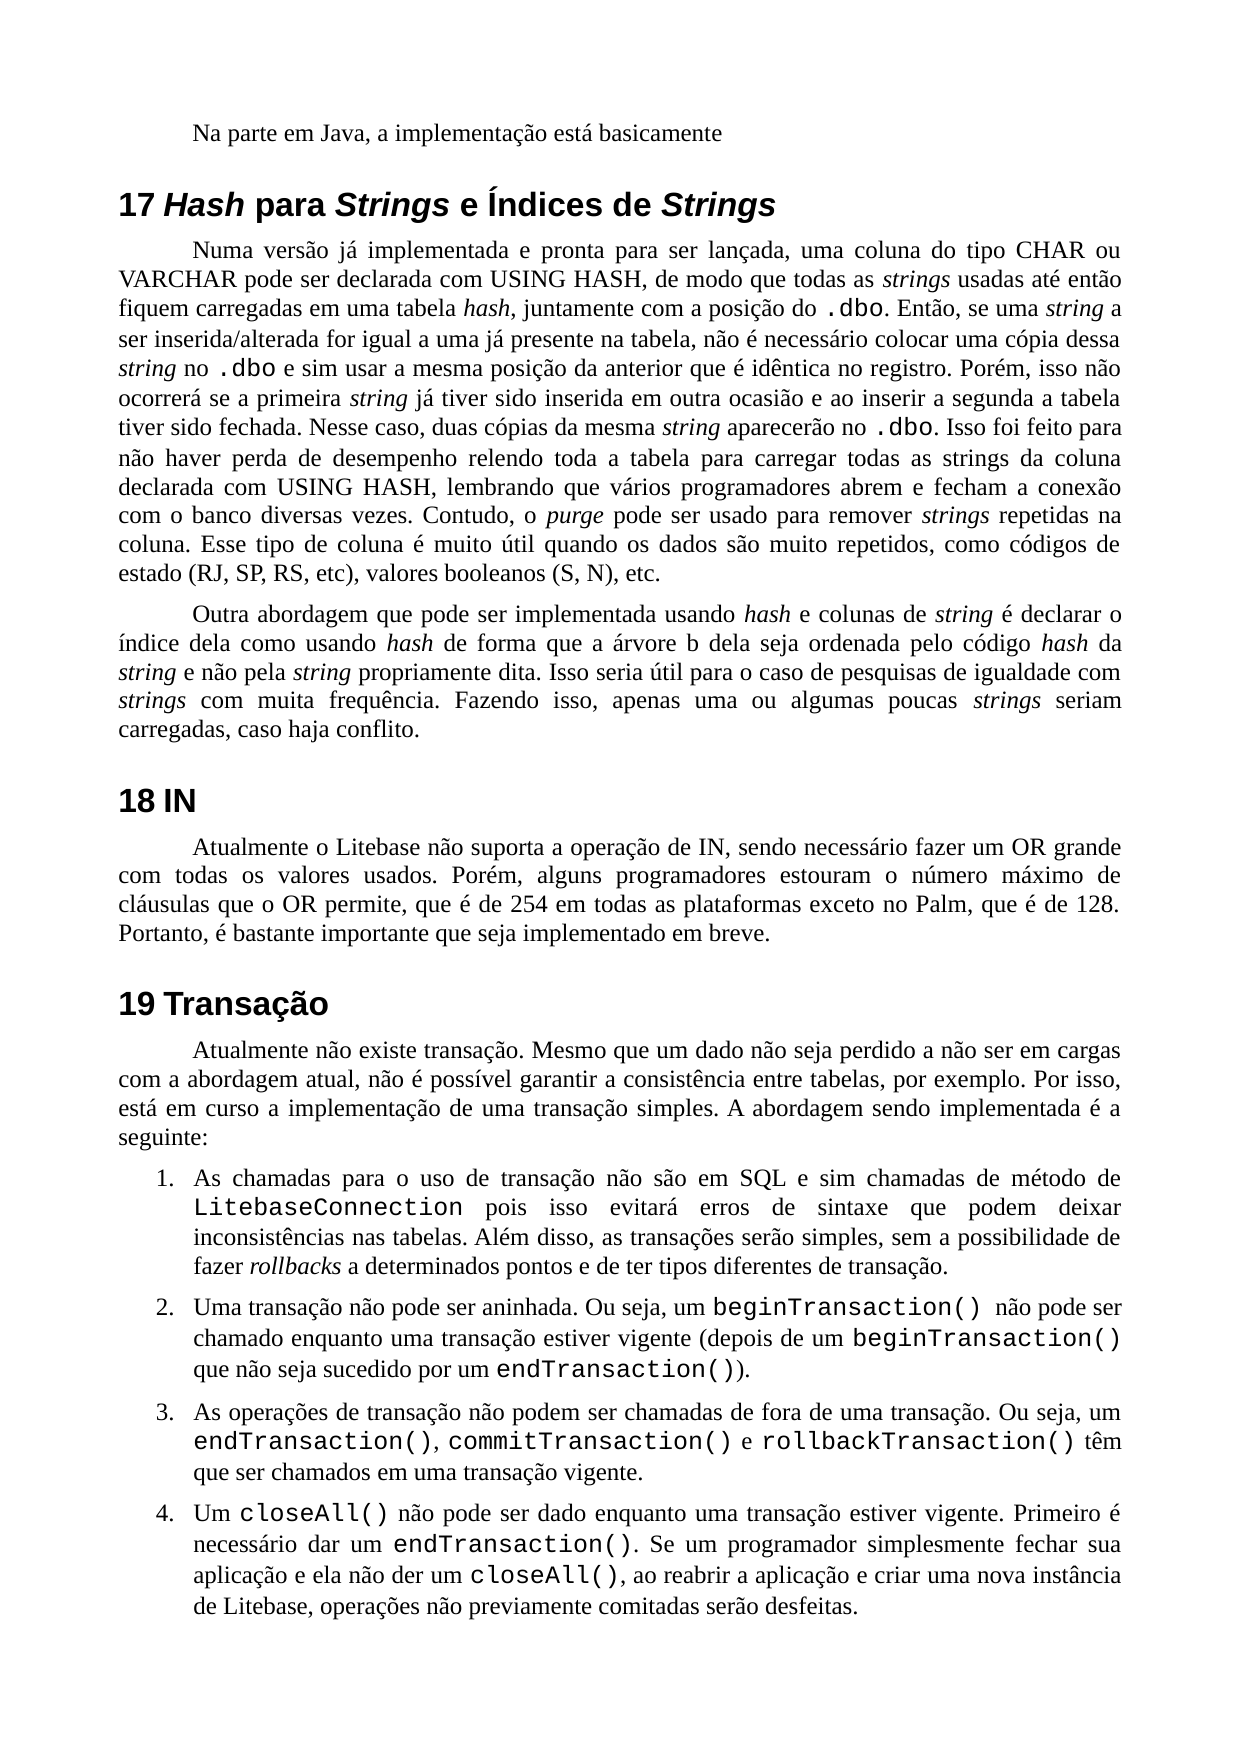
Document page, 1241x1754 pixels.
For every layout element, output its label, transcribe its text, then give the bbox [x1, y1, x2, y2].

list Uma transação não pode ser aninhada. Ou seja, um beginTransaction() não pode ser chamado enquanto uma transação estiver vigente (depois de um beginTransaction() que não seja sucedido por um endTransaction()). [156, 1292, 1122, 1385]
list As chamadas para o uso de transação não são em SQL e sim chamadas de método de LitebaseConnection pois isso evitará erros de sintaxe que podem deixar inconsistências nas tabelas. Além disso, as transações serão simples, sem a possibilidade de fazer rollbacks a determinados pontos e de ter tipos diferentes de transação. [156, 1163, 1122, 1280]
text Outra abordagem que pode ser implementada usando hash e colunas de string é declarar o índice dela como usando hash de forma que a árvore b dela seja ordenada pelo código hash da string e não pela string propriamente dita. Isso seria útil para o caso de pesquisas de igualdade com strings com muita frequência. Fazendo isso, apenas uma ou algumas poucas strings seriam carregadas, caso haja conflito. [118, 599, 1122, 743]
text Na parte em Java, a implementação está basicamente [118, 118, 1122, 147]
list As operações de transação não podem ser chamadas de fora de uma transação. Ou seja, um endTransaction(), commitTransaction() e rollbackTransaction() têm que ser chamados em uma transação vigente. [156, 1397, 1122, 1486]
subtitle IN [118, 781, 1122, 819]
list Um closeAll() não pode ser dado enquanto uma transação estiver vigente. Primeiro é necessário dar um endTransaction(). Se um programador simplesmente fechar sua aplicação e ela não der um closeAll(), ao reabrir a aplicação e criar uma nova instância de Litebase, operações não previamente comitadas serão desfeitas. [156, 1498, 1122, 1619]
text Atualmente não existe transação. Mesmo que um dado não seja perdido a não ser em cargas com a abordagem atual, não é possível garantir a consistência entre tabelas, por exemplo. Por isso, está em curso a implementação de uma transação simples. A abordagem sendo implementada é a seguinte: [118, 1035, 1122, 1150]
text Atualmente o Litebase não suporta a operação de IN, sendo necessário fazer um OR grande com todas os valores usados. Porém, alguns programadores estouram o número máximo de cláusulas que o OR permite, que é de 254 em todas as plataformas exceto no Palm, que é de 128. Portanto, é bastante importante que seja implementado em breve. [118, 832, 1122, 947]
subtitle Hash para Strings e Índices de Strings [118, 184, 1122, 223]
subtitle Transação [118, 984, 1122, 1023]
text Numa versão já implementada e pronta para ser lançada, uma coluna do tipo CHAR ou VARCHAR pode ser declarada com USING HASH, de modo que todas as strings usadas até então fiquem carregadas em uma tabela hash, juntamente com a posição do .dbo. Então, se uma string a ser inserida/alterada for igual a uma já presente na tabela, não é necessário colocar uma cópia dessa string no .dbo e sim usar a mesma posição da anterior que é idêntica no registro. Porém, isso não ocorrerá se a primeira string já tiver sido inserida em outra ocasião e ao inserir a segunda a tabela tiver sido fechada. Nesse caso, duas cópias da mesma string aparecerão no .dbo. Isso foi feito para não haver perda de desempenho relendo toda a tabela para carregar todas as strings da coluna declarada com USING HASH, lembrando que vários programadores abrem e fecham a conexão com o banco diversas vezes. Contudo, o purge pode ser usado para remover strings repetidas na coluna. Esse tipo de coluna é muito útil quando os dados são muito repetidos, como códigos de estado (RJ, SP, RS, etc), valores booleanos (S, N), etc. [118, 236, 1122, 587]
